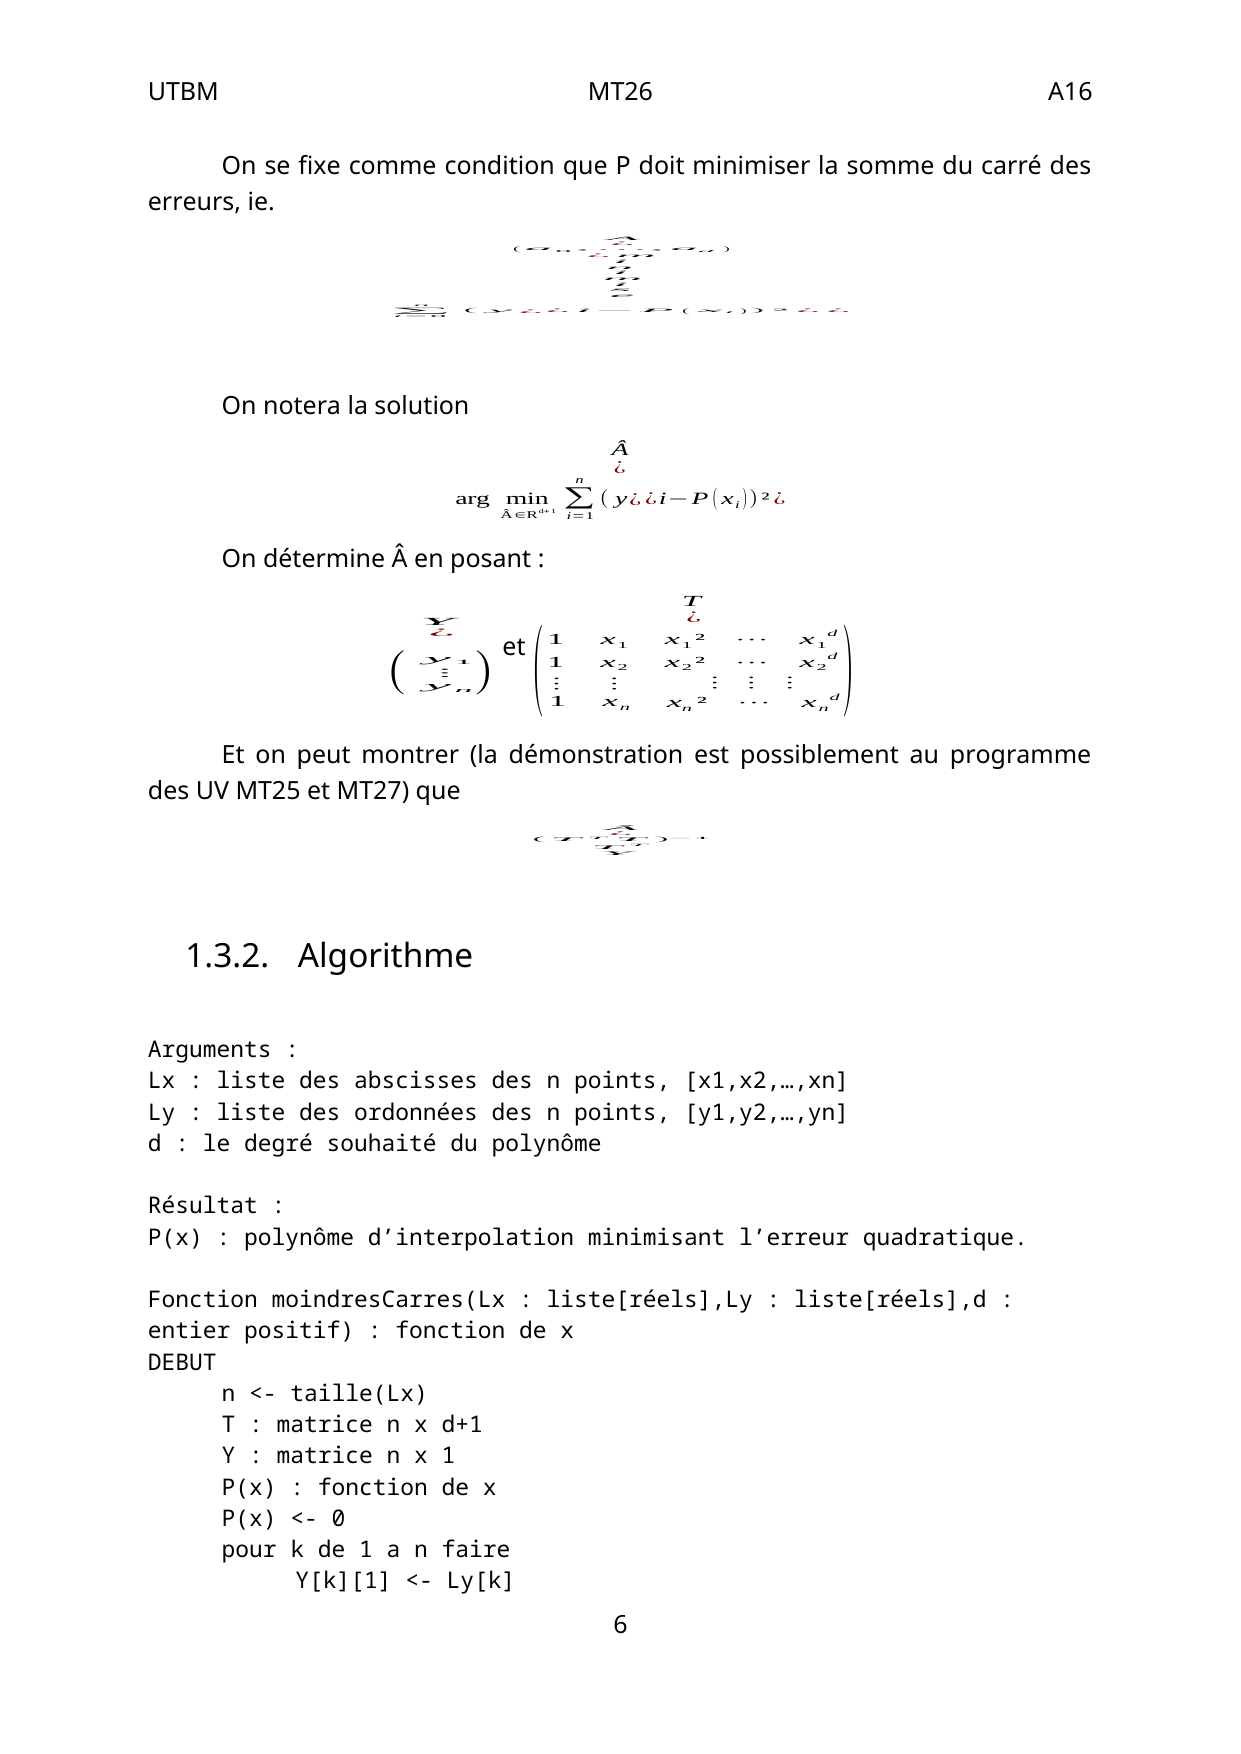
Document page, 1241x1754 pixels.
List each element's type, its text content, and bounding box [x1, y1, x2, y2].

text DEBUT [148, 1346, 1092, 1377]
text Fonction moindresCarres(Lx : liste[réels],Ly : liste[réels],d : entier positif) : fonction de x [148, 1283, 1092, 1346]
text P(x) <- 0 [148, 1502, 1092, 1533]
text Y : matrice n x 1 [148, 1439, 1092, 1471]
text Et on peut montrer (la démonstration est possiblement au programme des UV MT25 et MT27) que [148, 737, 1092, 807]
text Lx : liste des abscisses des n points, [x1,x2,…,xn] [148, 1064, 1092, 1096]
text T : matrice n x d+1 [148, 1408, 1092, 1439]
text et [148, 593, 1092, 718]
text P(x) : polynôme d’interpolation minimisant l’erreur quadratique. [148, 1221, 1092, 1252]
text P(x) : fonction de x [148, 1471, 1092, 1502]
text Y[k][1] <- Ly[k] [148, 1564, 1092, 1596]
text n <- taille(Lx) [148, 1377, 1092, 1408]
text On se fixe comme condition que P doit minimiser la somme du carré des erreurs, ie. [148, 148, 1092, 218]
list Algorithme [185, 932, 1092, 978]
text On notera la solution [148, 388, 1092, 422]
text On détermine Â en posant : [148, 540, 1092, 574]
text d : le degré souhaité du polynôme [148, 1127, 1092, 1158]
text Arguments : [148, 1033, 1092, 1064]
text Résultat : [148, 1189, 1092, 1221]
text Ly : liste des ordonnées des n points, [y1,y2,…,yn] [148, 1096, 1092, 1127]
text pour k de 1 a n faire [148, 1533, 1092, 1564]
